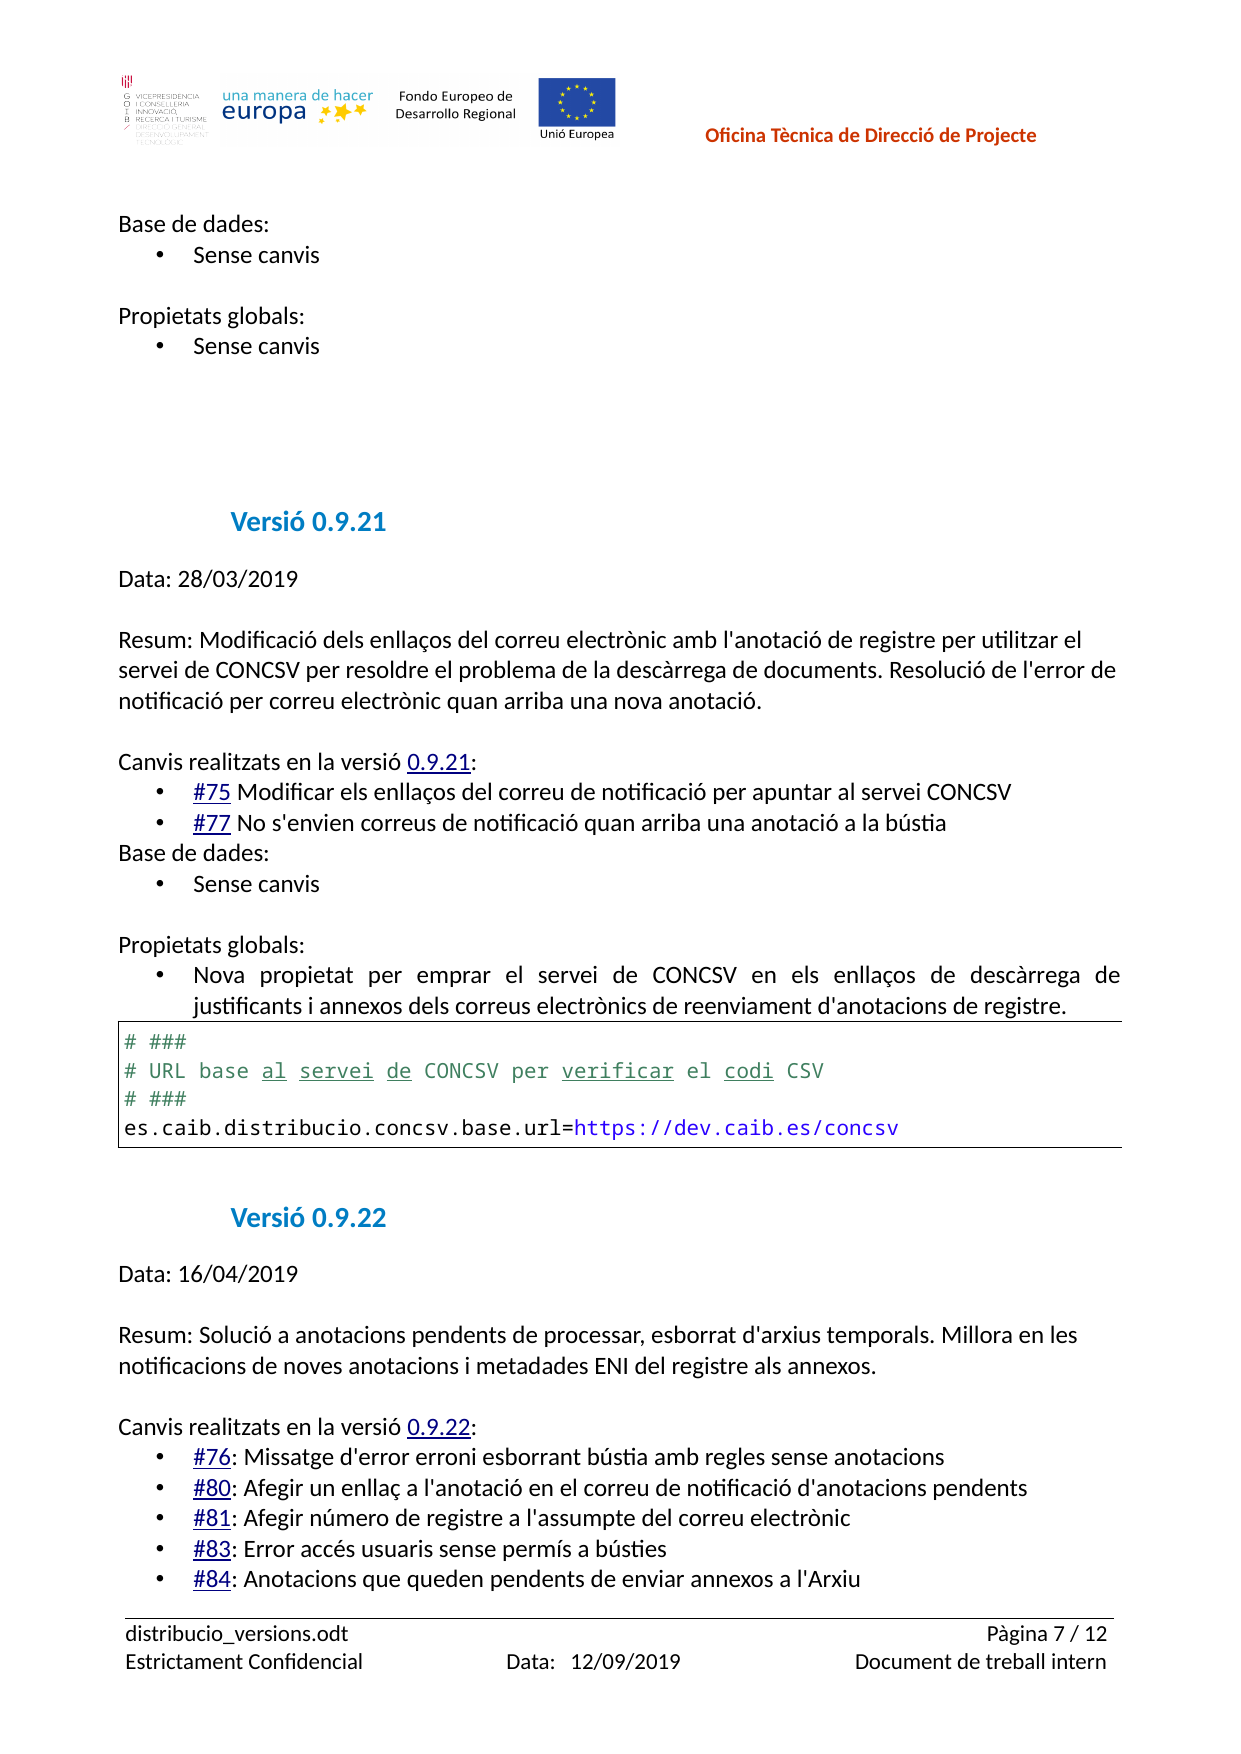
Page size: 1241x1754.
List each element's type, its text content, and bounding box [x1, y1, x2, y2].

text Resum: Solució a anotacions pendents de processar, esborrat d'arxius temporals. Millora en les notificacions de noves anotacions i metadades ENI del registre als annexos. [118, 1319, 1122, 1380]
list Sense canvis [156, 330, 1122, 361]
text Canvis realitzats en la versió 0.9.22: [118, 1411, 1122, 1441]
text Base de dades: [118, 837, 1122, 868]
list Nova propietat per emprar el servei de CONCSV en els enllaços de descàrrega de justificants i annexos dels correus electrònics de reenviament d'anotacions de registre. [156, 959, 1122, 1021]
text Data: 28/03/2019 [118, 563, 1122, 593]
text Base de dades: [118, 208, 1122, 239]
text Resum: Modificació dels enllaços del correu electrònic amb l'anotació de registre per utilitzar el servei de CONCSV per resoldre el problema de la descàrrega de documents. Resolució de l'error de notificació per correu electrònic quan arriba una nova anotació. [118, 624, 1122, 715]
list Sense canvis [156, 239, 1122, 269]
list Sense canvis [156, 868, 1122, 898]
subtitle Versió 0.9.21 [153, 503, 1122, 539]
list #80: Afegir un enllaç a l'anotació en el correu de notificació d'anotacions pendents [156, 1472, 1122, 1502]
text Propietats globals: [118, 929, 1122, 959]
list #83: Error accés usuaris sense permís a bústies [156, 1533, 1122, 1563]
list #77 No s'envien correus de notificació quan arriba una anotació a la bústia [156, 807, 1122, 837]
list #75 Modificar els enllaços del correu de notificació per apuntar al servei CONCSV [156, 776, 1122, 807]
picture [219, 73, 621, 147]
text Canvis realitzats en la versió 0.9.21: [118, 746, 1122, 776]
list #76: Missatge d'error erroni esborrant bústia amb regles sense anotacions [156, 1441, 1122, 1472]
table_header # ### # URL base al servei de CONCSV per verificar el codi CSV # ### es.caib.distribucio.concsv.base.url=https://dev.caib.es/concsv [119, 1022, 1122, 1147]
list #81: Afegir número de registre a l'assumpte del correu electrònic [156, 1502, 1122, 1533]
text Data: 16/04/2019 [118, 1258, 1122, 1289]
text Propietats globals: [118, 300, 1122, 330]
picture [118, 73, 213, 147]
list #84: Anotacions que queden pendents de enviar annexos a l'Arxiu [156, 1563, 1122, 1594]
subtitle Versió 0.9.22 [153, 1199, 1122, 1235]
